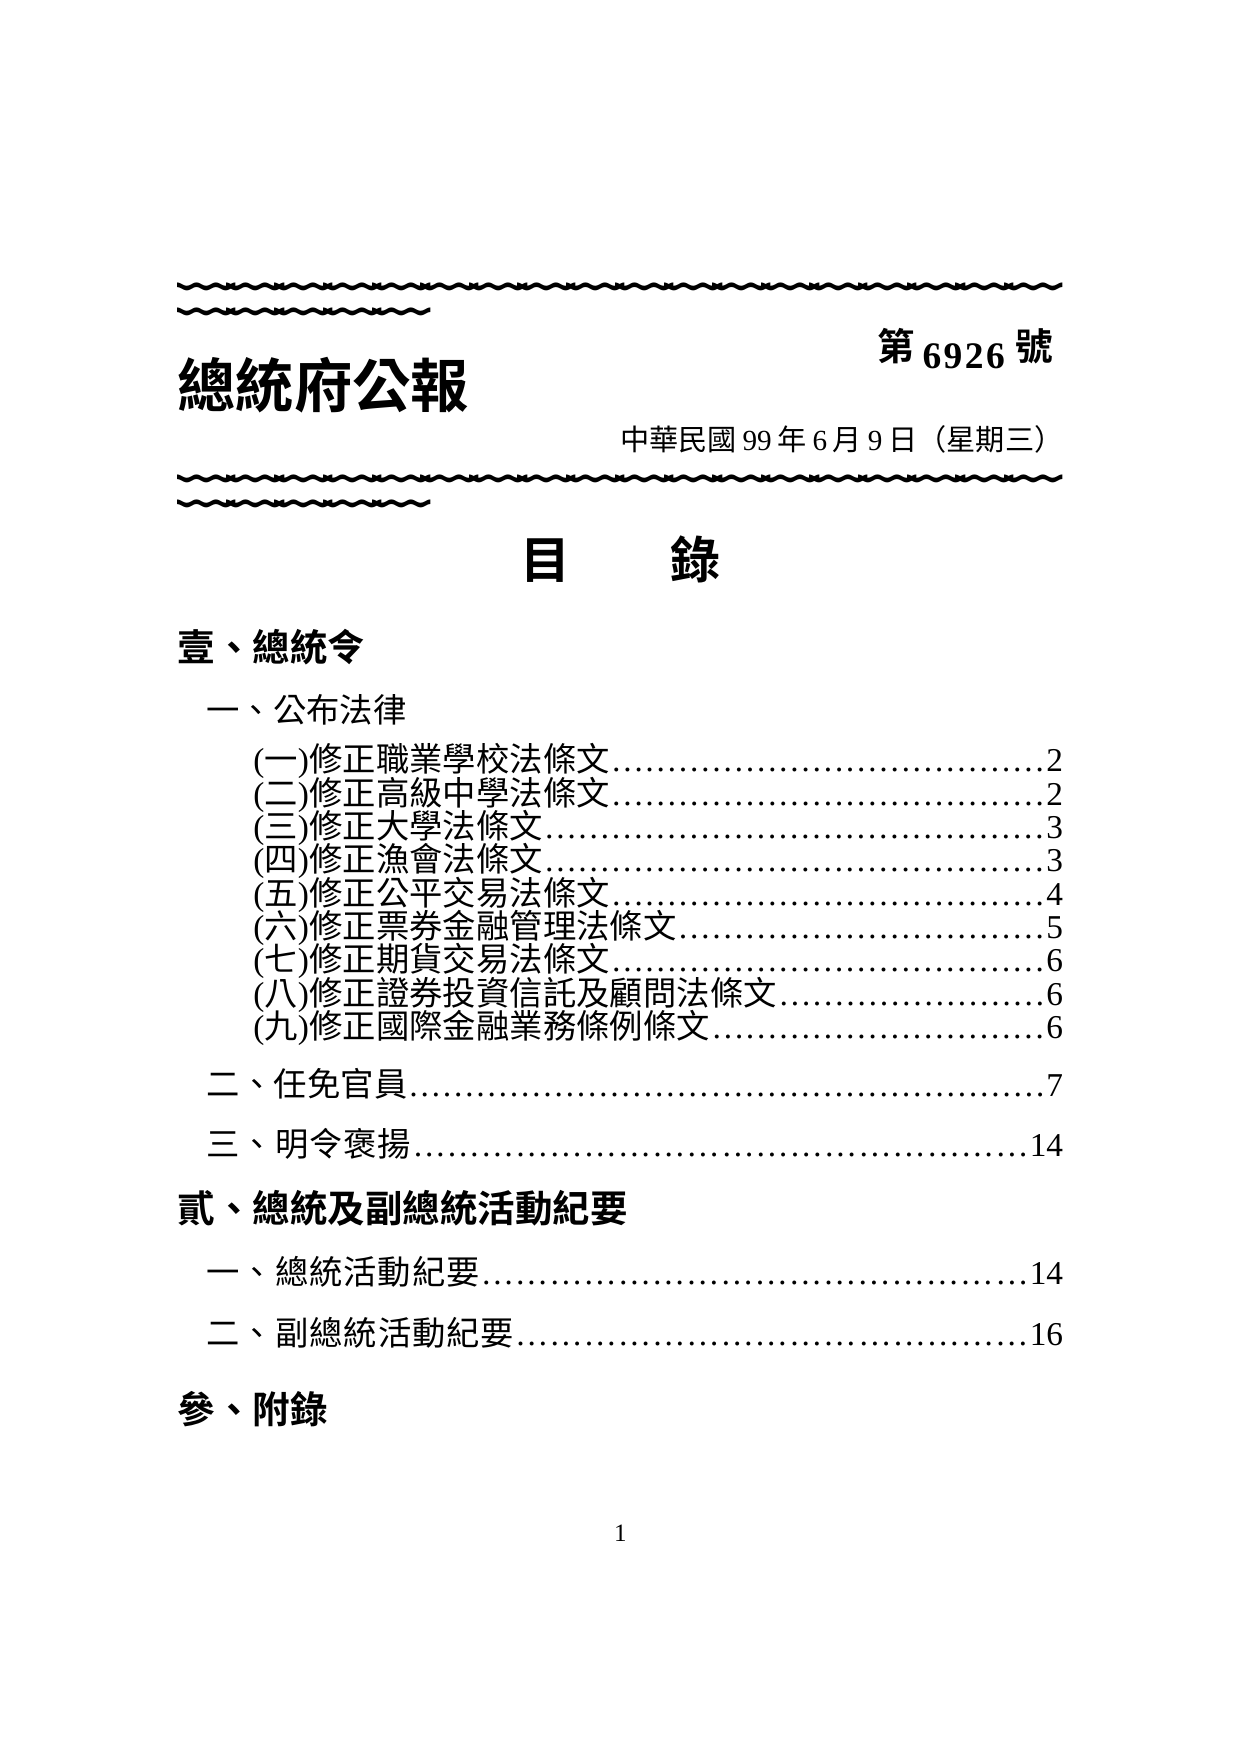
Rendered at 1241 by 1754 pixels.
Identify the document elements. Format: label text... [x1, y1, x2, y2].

text 二、副總統活動紀要………………………………………16 [206, 1306, 1063, 1354]
text (五)修正公平交易法條文…………………………………4 [253, 878, 1063, 912]
text (三)修正大學法條文………………………………………3 [253, 812, 1063, 845]
text (六)修正票券金融管理法條文……………………………5 [253, 912, 1063, 945]
text 三、明令褒揚………………………………………………14 [206, 1118, 1063, 1166]
text ﹏﹏﹏﹏﹏﹏﹏﹏﹏﹏﹏﹏﹏﹏﹏﹏﹏﹏﹏﹏﹏﹏﹏ [177, 266, 1063, 316]
text (八)修正證券投資信託及顧問法條文……………………6 [253, 978, 1063, 1012]
text 一、總統活動紀要…………………………………………14 [206, 1246, 1063, 1294]
text ﹏﹏﹏﹏﹏﹏﹏﹏﹏﹏﹏﹏﹏﹏﹏﹏﹏﹏﹏﹏﹏﹏﹏ [177, 457, 1063, 507]
text (四)修正漁會法條文………………………………………3 [253, 845, 1063, 878]
text 壹、總統令 [177, 617, 1063, 672]
text 貳、總統及副總統活動紀要 [177, 1179, 1063, 1233]
text (七)修正期貨交易法條文…………………………………6 [253, 945, 1063, 978]
text (二)修正高級中學法條文…………………………………2 [253, 778, 1063, 812]
text 參、附錄 [177, 1379, 1063, 1434]
text (一)修正職業學校法條文…………………………………2 [253, 745, 1063, 778]
text (九)修正國際金融業務條例條文…………………………6 [253, 1012, 1063, 1045]
text 總統府公報 第6926號 [177, 316, 1063, 420]
text 一、公布法律 [206, 684, 1063, 732]
text 二、任免官員…………………………………………………7 [206, 1057, 1063, 1106]
text 中華民國99年6月9日（星期三） [177, 420, 1063, 457]
text 目 錄 [177, 520, 1063, 592]
